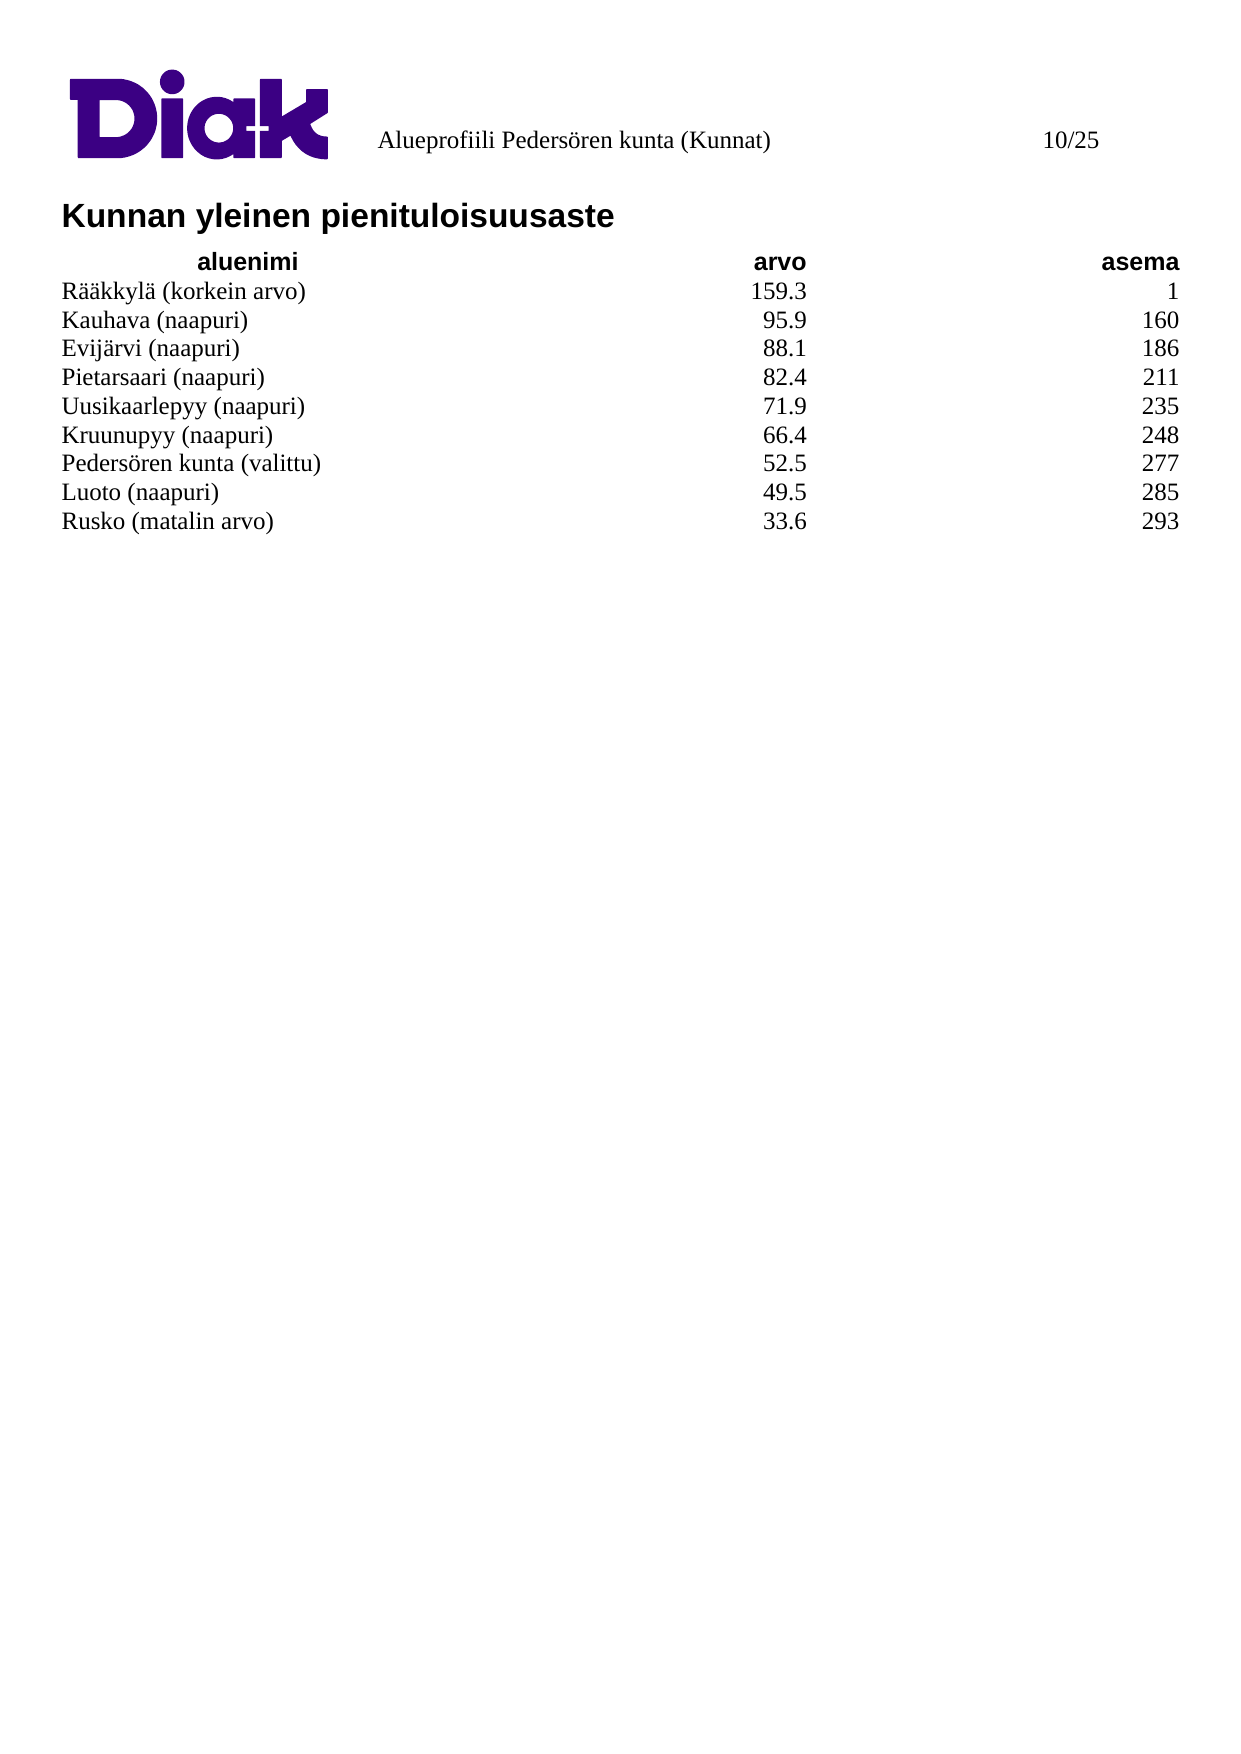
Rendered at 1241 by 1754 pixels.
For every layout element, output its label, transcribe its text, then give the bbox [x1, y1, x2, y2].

table_header asema [806, 247, 1179, 276]
table_header arvo [434, 247, 806, 276]
table_cell Evijärvi (naapuri) [61, 334, 434, 362]
table_cell 160 [806, 305, 1179, 333]
table_cell 159.3 [434, 276, 806, 305]
table_cell 285 [806, 477, 1179, 506]
subtitle Kunnan yleinen pienituloisuusaste [61, 196, 1179, 235]
table_cell Kruunupyy (naapuri) [61, 420, 434, 448]
table_cell Rääkkylä (korkein arvo) [61, 276, 434, 305]
table_cell 49.5 [434, 477, 806, 506]
table_cell 186 [806, 334, 1179, 362]
table_cell 52.5 [434, 449, 806, 477]
table_cell 1 [806, 276, 1179, 305]
table_cell 293 [806, 506, 1179, 535]
table_header aluenimi [61, 247, 434, 276]
table_cell Luoto (naapuri) [61, 477, 434, 506]
table_cell 211 [806, 362, 1179, 391]
table_cell 95.9 [434, 305, 806, 333]
table_cell Kauhava (naapuri) [61, 305, 434, 333]
table_cell Rusko (matalin arvo) [61, 506, 434, 535]
table_cell Uusikaarlepyy (naapuri) [61, 391, 434, 420]
table_cell 235 [806, 391, 1179, 420]
table_cell 248 [806, 420, 1179, 448]
table_cell 66.4 [434, 420, 806, 448]
table_cell 88.1 [434, 334, 806, 362]
table_cell 277 [806, 449, 1179, 477]
table_cell 33.6 [434, 506, 806, 535]
table_cell 82.4 [434, 362, 806, 391]
table_cell Pietarsaari (naapuri) [61, 362, 434, 391]
table_cell 71.9 [434, 391, 806, 420]
table_cell Pedersören kunta (valittu) [61, 449, 434, 477]
